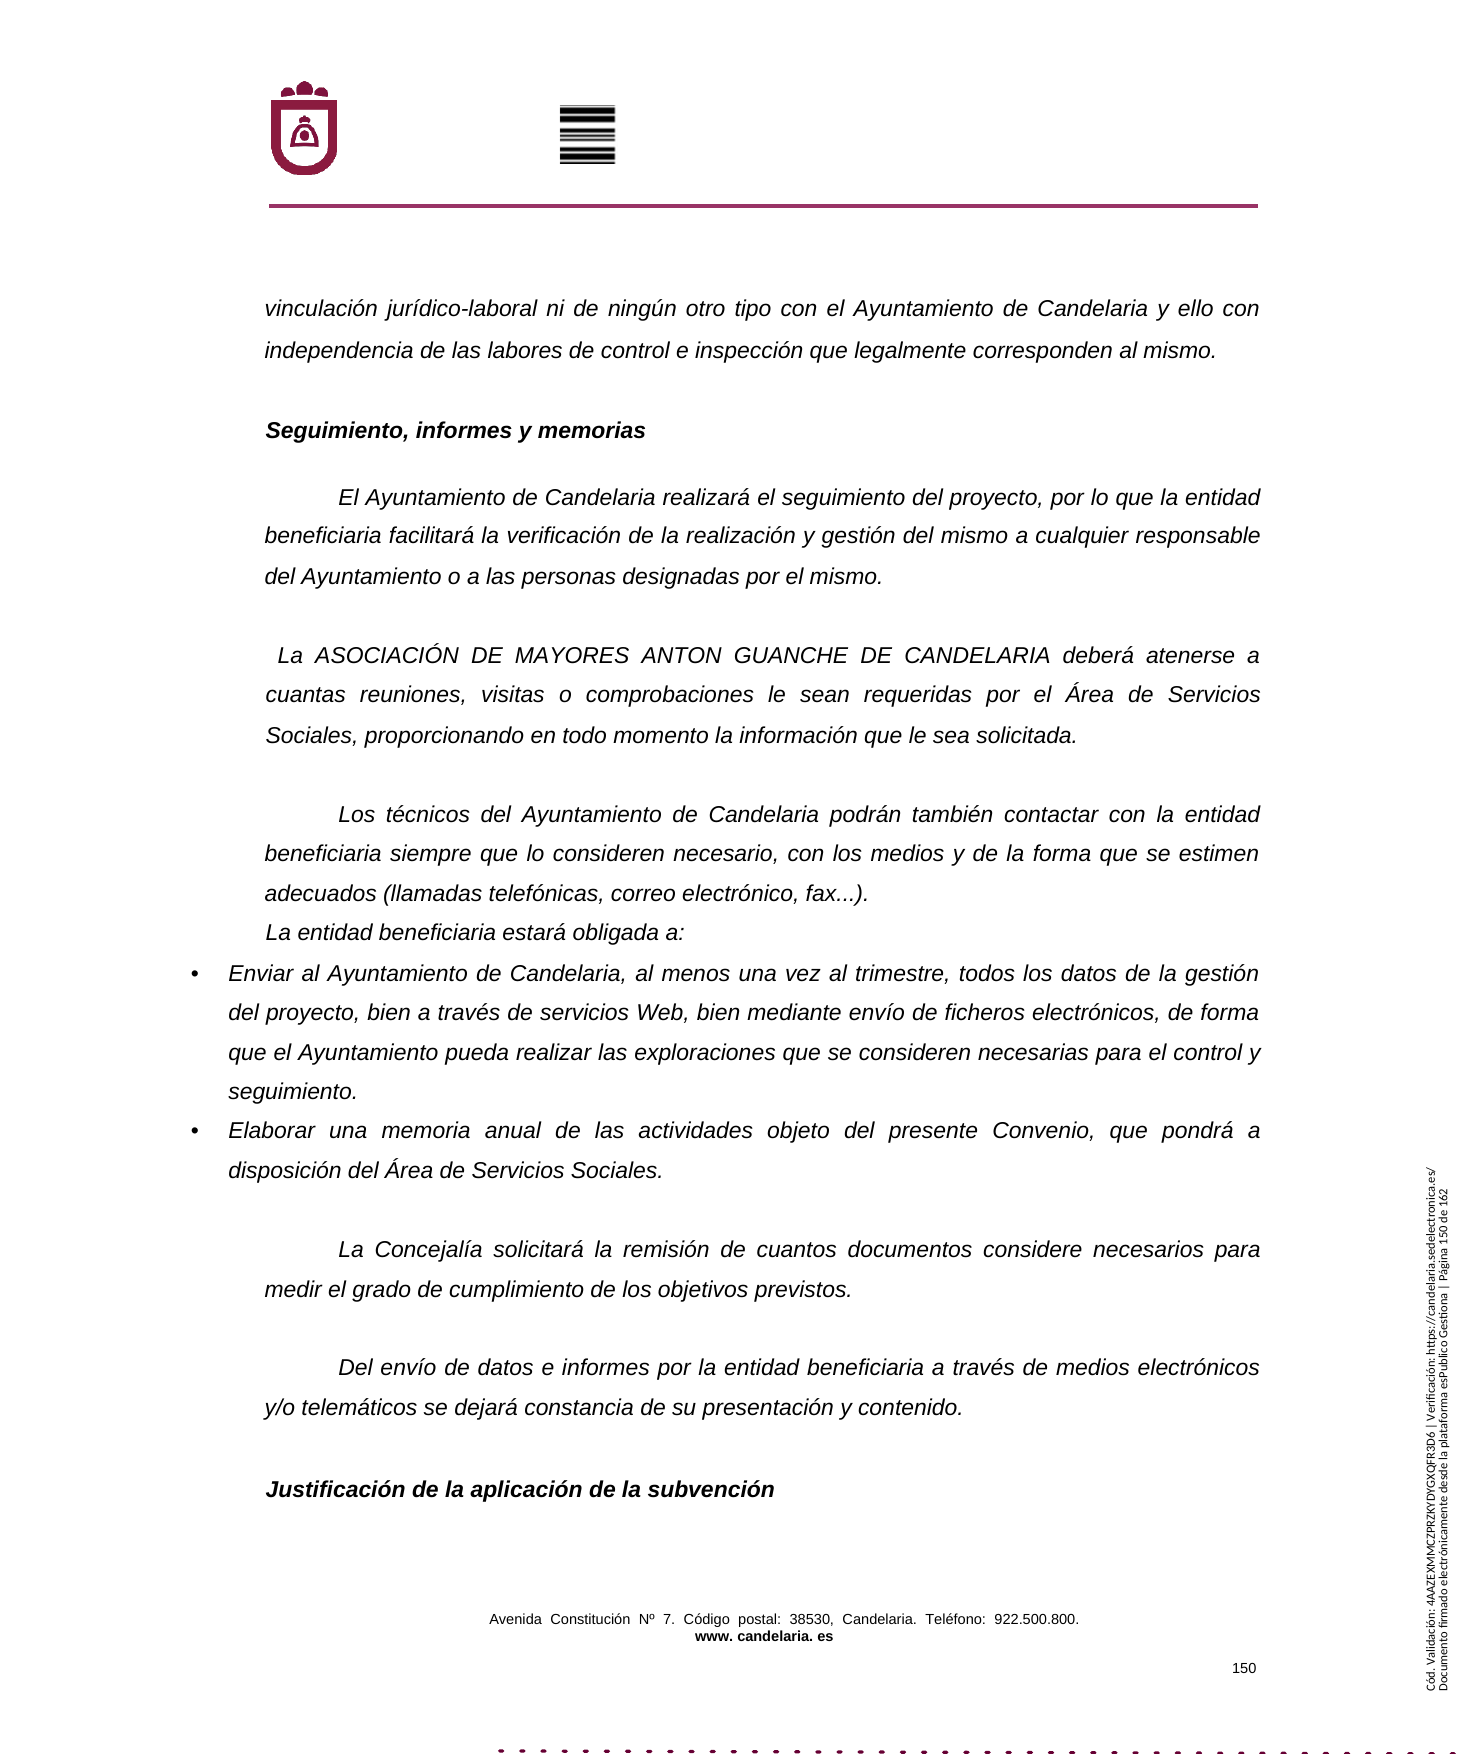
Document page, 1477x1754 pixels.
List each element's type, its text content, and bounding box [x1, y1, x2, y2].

subtitle Seguimiento, informes y memorias [265, 417, 1263, 443]
text La ASOCIACIÓN DE MAYORES ANTON GUANCHE DE CANDELARIA deberá atenerse a cuantas reuniones, visitas o comprobaciones le sean requeridas por el Área de Servicios Sociales, proporcionando en todo momento la información que le sea solicitada. [265, 642, 1263, 749]
text Los técnicos del Ayuntamiento de Candelaria podrán también contactar con la entidad beneficiaria siempre que lo consideren necesario, con los medios y de la forma que se estimen adecuados (llamadas telefónicas, correo electrónico, fax...). [264, 801, 1263, 906]
text El Ayuntamiento de Candelaria realizará el seguimiento del proyecto, por lo que la entidad beneficiaria facilitará la verificación de la realización y gestión del mismo a cualquier responsable del Ayuntamiento o a las personas designadas por el mismo. [264, 484, 1263, 590]
list Elaborar una memoria anual de las actividades objeto del presente Convenio, que pondrá a disposición del Área de Servicios Sociales. [191, 1117, 1263, 1183]
list Enviar al Ayuntamiento de Candelaria, al menos una vez al trimestre, todos los datos de la gestión del proyecto, bien a través de servicios Web, bien mediante envío de ficheros electrónicos, de forma que el Ayuntamiento pueda realizar las exploraciones que se consideren necesarias para el control y seguimiento. [191, 960, 1263, 1104]
text vinculación jurídico-laboral ni de ningún otro tipo con el Ayuntamiento de Candelaria y ello con independencia de las labores de control e inspección que legalmente corresponden al mismo. [264, 295, 1263, 364]
text La Concejalía solicitará la remisión de cuantos documentos considere necesarios para medir el grado de cumplimiento de los objetivos previstos. [264, 1236, 1263, 1302]
text La entidad beneficiaria estará obligada a: [265, 919, 1263, 946]
text Del envío de datos e informes por la entidad beneficiaria a través de medios electrónicos y/o telemáticos se dejará constancia de su presentación y contenido. [264, 1354, 1263, 1420]
subtitle Justificación de la aplicación de la subvención [265, 1474, 1263, 1502]
